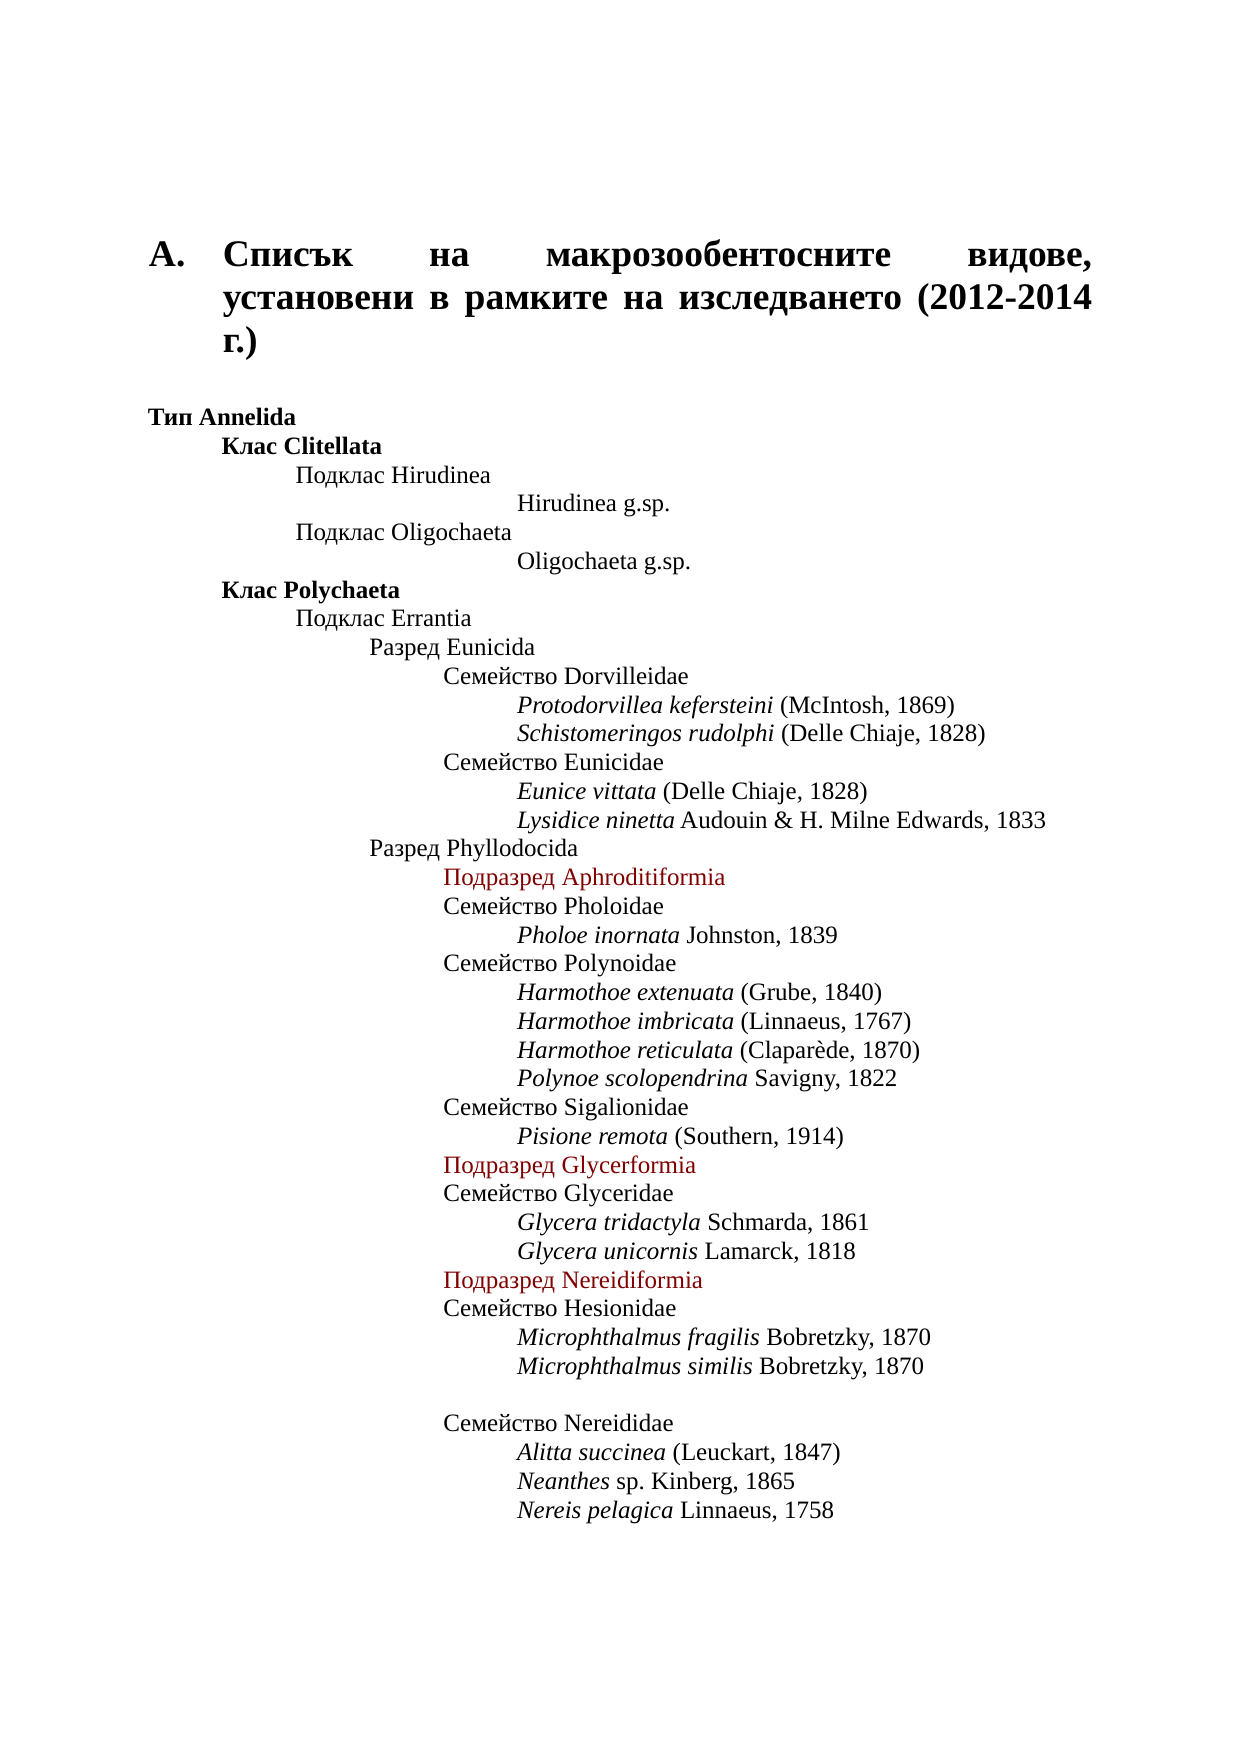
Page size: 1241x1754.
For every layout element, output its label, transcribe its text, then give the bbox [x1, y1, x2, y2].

text Harmothoe imbricata (Linnaeus, 1767) [148, 1006, 1093, 1035]
subtitle Списък на макрозообентосните видове, установени в рамките на изследването (2012-2014 г.) [185, 232, 1093, 361]
text Клас Clitellata [148, 431, 1093, 460]
text Тип Annelida [148, 402, 1093, 431]
text Семейство Pholoidae [148, 891, 1093, 920]
text Glycera tridactyla Schmarda, 1861 [148, 1207, 1093, 1236]
text Neanthes sp. Kinberg, 1865 [148, 1466, 1093, 1495]
text Семейство Polynoidae [148, 948, 1093, 977]
text Семейство Hesionidae [148, 1293, 1093, 1322]
text Harmothoe reticulata (Claparède, 1870) [148, 1035, 1093, 1063]
text Oligochaeta g.sp. [148, 546, 1093, 575]
text Семейство Glyceridae [148, 1178, 1093, 1207]
text Подразред Glycerformia [148, 1150, 1093, 1178]
text Семейство Sigalionidae [148, 1092, 1093, 1121]
text Glycera unicornis Lamarck, 1818 [148, 1236, 1093, 1265]
text Подразред Aphroditiformia [148, 862, 1093, 891]
text Eunice vittata (Delle Chiaje, 1828) [148, 776, 1093, 805]
text Alitta succinea (Leuckart, 1847) [148, 1437, 1093, 1466]
text Разред Eunicida [148, 632, 1093, 661]
text Hirudinea g.sp. [148, 488, 1093, 517]
text Lysidice ninetta Audouin & H. Milne Edwards, 1833 [148, 805, 1093, 833]
text Microphthalmus fragilis Bobretzky, 1870 [148, 1322, 1093, 1351]
text Pholoe inornata Johnston, 1839 [148, 920, 1093, 948]
text Подклас Oligochaeta [148, 517, 1093, 546]
text Клас Polychaeta [148, 575, 1093, 603]
text Семейство Nereididae [148, 1408, 1093, 1437]
text Разред Phyllodocida [148, 833, 1093, 862]
text Harmothoe extenuata (Grube, 1840) [148, 977, 1093, 1006]
text Protodorvillea kefersteini (McIntosh, 1869) [148, 690, 1093, 718]
text Семейство Eunicidae [148, 747, 1093, 776]
text Schistomeringos rudolphi (Delle Chiaje, 1828) [148, 718, 1093, 747]
text Nereis pelagica Linnaeus, 1758 [148, 1495, 1093, 1523]
text Polynoe scolopendrina Savigny, 1822 [148, 1063, 1093, 1092]
text Подразред Nereidiformia [148, 1265, 1093, 1293]
text Подклас Errantia [148, 603, 1093, 632]
text Pisione remota (Southern, 1914) [148, 1121, 1093, 1150]
text Подклас Hirudinea [148, 460, 1093, 488]
text Семейство Dorvilleidae [148, 661, 1093, 690]
text Microphthalmus similis Bobretzky, 1870 [148, 1351, 1093, 1408]
